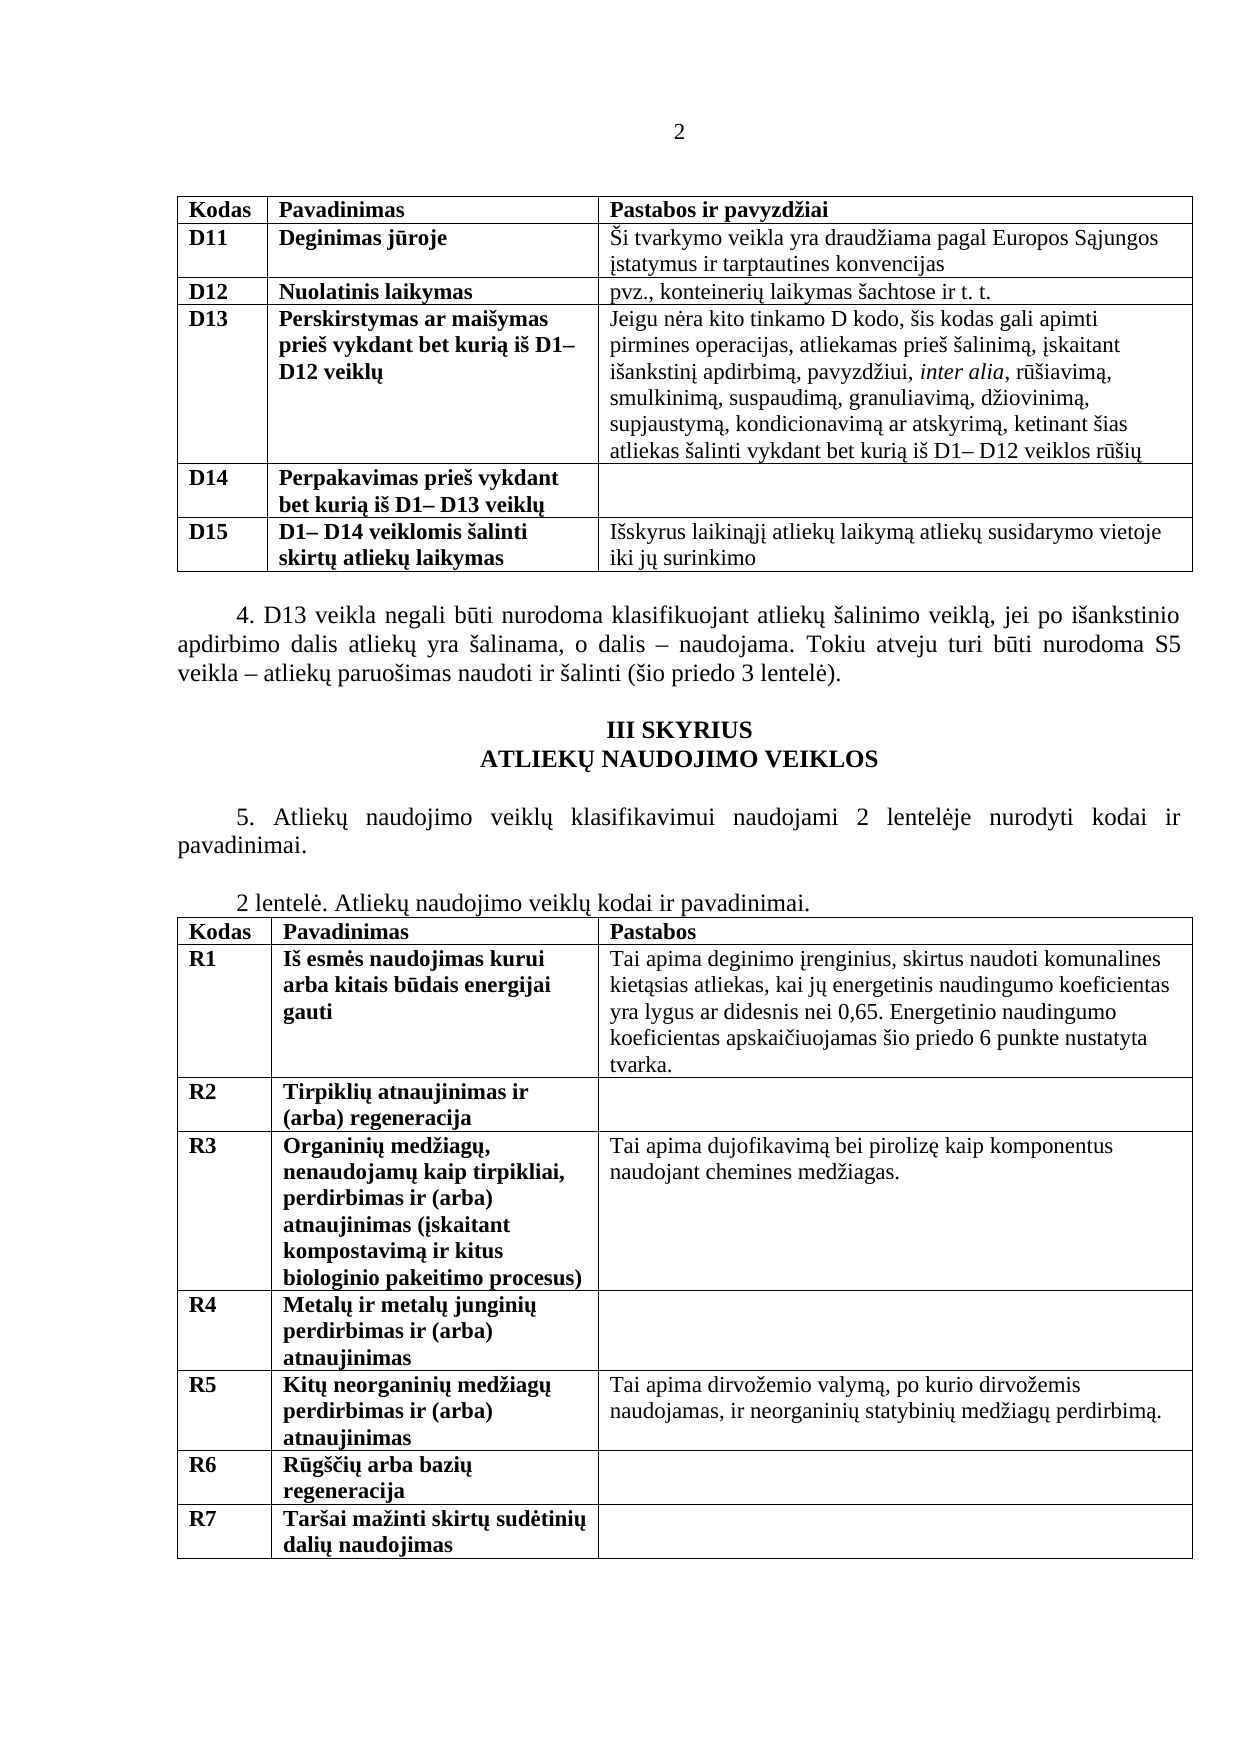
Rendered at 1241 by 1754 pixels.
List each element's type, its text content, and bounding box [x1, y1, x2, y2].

table_cell Tai apima dirvožemio valymą, po kurio dirvožemis naudojamas, ir neorganinių statybinių medžiagų perdirbimą. [599, 1371, 1192, 1450]
table_cell Deginimas jūroje [268, 224, 598, 277]
table_cell R3 [178, 1132, 271, 1290]
text ATLIEKŲ NAUDOJIMO VEIKLOS [177, 744, 1181, 773]
table_cell Tai apima deginimo įrenginius, skirtus naudoti komunalines kietąsias atliekas, kai jų energetinis naudingumo koeficientas yra lygus ar didesnis nei 0,65. Energetinio naudingumo koeficientas apskaičiuojamas šio priedo 6 punkte nustatyta tvarka. [599, 945, 1192, 1077]
table_cell Metalų ir metalų junginių perdirbimas ir (arba) atnaujinimas [272, 1291, 598, 1370]
table_cell D13 [178, 305, 267, 463]
table_cell D1– D14 veiklomis šalinti skirtų atliekų laikymas [268, 518, 598, 571]
text 5. Atliekų naudojimo veiklų klasifikavimui naudojami 2 lentelėje nurodyti kodai ir pavadinimai. [177, 802, 1181, 859]
table_cell Tai apima dujofikavimą bei pirolizę kaip komponentus naudojant chemines medžiagas. [599, 1132, 1192, 1290]
table_header Pavadinimas [268, 197, 598, 223]
text 2 lentelė. Atliekų naudojimo veiklų kodai ir pavadinimai. [177, 888, 1181, 917]
table_header Pavadinimas [272, 918, 598, 944]
table_cell Kitų neorganinių medžiagų perdirbimas ir (arba) atnaujinimas [272, 1371, 598, 1450]
table_cell [599, 1451, 1192, 1504]
table_cell R7 [178, 1505, 271, 1558]
text 4. D13 veikla negali būti nurodoma klasifikuojant atliekų šalinimo veiklą, jei po išankstinio apdirbimo dalis atliekų yra šalinama, o dalis – naudojama. Tokiu atveju turi būti nurodoma S5 veikla – atliekų paruošimas naudoti ir šalinti (šio priedo 3 lentelė). [177, 601, 1181, 687]
table_header Pastabos ir pavyzdžiai [599, 197, 1192, 223]
table_cell R2 [178, 1078, 271, 1131]
table_cell R5 [178, 1371, 271, 1450]
table_cell Jeigu nėra kito tinkamo D kodo, šis kodas gali apimti pirmines operacijas, atliekamas prieš šalinimą, įskaitant išankstinį apdirbimą, pavyzdžiui, inter alia, rūšiavimą, smulkinimą, suspaudimą, granuliavimą, džiovinimą, supjaustymą, kondicionavimą ar atskyrimą, ketinant šias atliekas šalinti vykdant bet kurią iš D1– D12 veiklos rūšių [599, 305, 1192, 463]
table_cell D12 [178, 278, 267, 304]
table_cell R6 [178, 1451, 271, 1504]
table_cell [599, 1291, 1192, 1370]
table_cell Taršai mažinti skirtų sudėtinių dalių naudojimas [272, 1505, 598, 1558]
table_cell [599, 464, 1192, 517]
table_header Kodas [178, 197, 267, 223]
table_header Kodas [178, 918, 271, 944]
table_cell Išskyrus laikinąjį atliekų laikymą atliekų susidarymo vietoje iki jų surinkimo [599, 518, 1192, 571]
table_cell Ši tvarkymo veikla yra draudžiama pagal Europos Sąjungos įstatymus ir tarptautines konvencijas [599, 224, 1192, 277]
table_cell pvz., konteinerių laikymas šachtose ir t. t. [599, 278, 1192, 304]
table_cell D14 [178, 464, 267, 517]
table_cell [599, 1505, 1192, 1558]
table_header Pastabos [599, 918, 1192, 944]
table_cell Perpakavimas prieš vykdant bet kurią iš D1– D13 veiklų [268, 464, 598, 517]
table_cell Tirpiklių atnaujinimas ir (arba) regeneracija [272, 1078, 598, 1131]
table_cell Iš esmės naudojimas kurui arba kitais būdais energijai gauti [272, 945, 598, 1077]
table_cell Organinių medžiagų, nenaudojamų kaip tirpikliai, perdirbimas ir (arba) atnaujinimas (įskaitant kompostavimą ir kitus biologinio pakeitimo procesus) [272, 1132, 598, 1290]
text III SKYRIUS [177, 716, 1181, 744]
table_cell D11 [178, 224, 267, 277]
table_cell Rūgščių arba bazių regeneracija [272, 1451, 598, 1504]
table_cell [599, 1078, 1192, 1131]
table_cell Perskirstymas ar maišymas prieš vykdant bet kurią iš D1– D12 veiklų [268, 305, 598, 463]
table_cell Nuolatinis laikymas [268, 278, 598, 304]
table_cell R4 [178, 1291, 271, 1370]
table_cell D15 [178, 518, 267, 571]
table_cell R1 [178, 945, 271, 1077]
